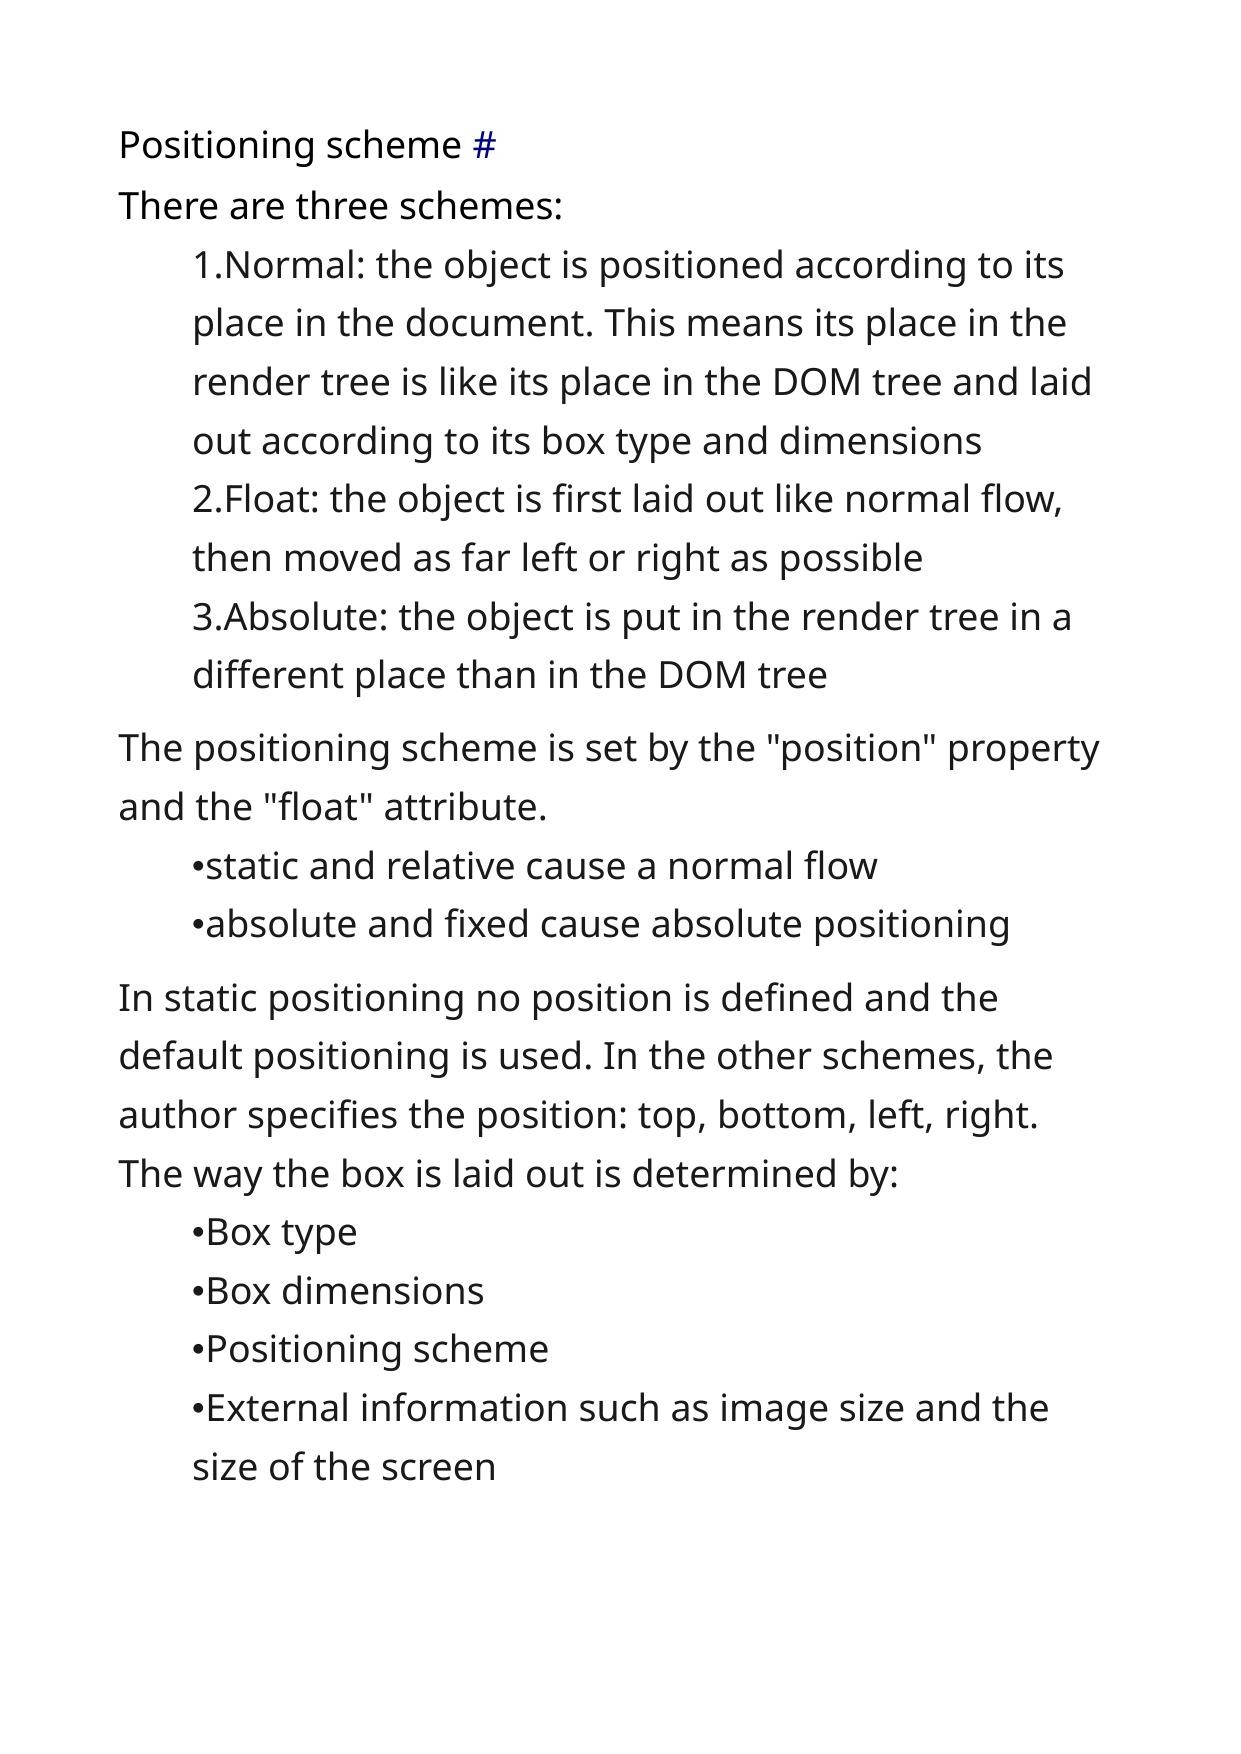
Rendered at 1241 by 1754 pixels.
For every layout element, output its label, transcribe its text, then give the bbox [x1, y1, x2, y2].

list static and relative cause a normal flow [118, 839, 1122, 890]
text In static positioning no position is defined and the default positioning is used. In the other schemes, the author specifies the position: top, bottom, left, right. [118, 971, 1122, 1139]
list Positioning scheme [118, 1323, 1122, 1374]
list External information such as image size and the size of the screen [118, 1381, 1122, 1491]
text The way the box is laid out is determined by: [118, 1147, 1122, 1198]
text The positioning scheme is set by the "position" property and the "float" attribute. [118, 722, 1122, 831]
list Absolute: the object is put in the render tree in a different place than in the DOM tree [118, 590, 1122, 699]
list Box dimensions [118, 1264, 1122, 1315]
list Normal: the object is positioned according to its place in the document. This means its place in the render tree is like its place in the DOM tree and laid out according to its box type and dimensions [118, 238, 1122, 465]
list Float: the object is first laid out like normal flow, then moved as far left or right as possible [118, 473, 1122, 582]
list Box type [118, 1206, 1122, 1257]
text There are three schemes: [118, 179, 1122, 230]
subtitle Positioning scheme # [118, 118, 1122, 169]
list absolute and fixed cause absolute positioning [118, 898, 1122, 949]
